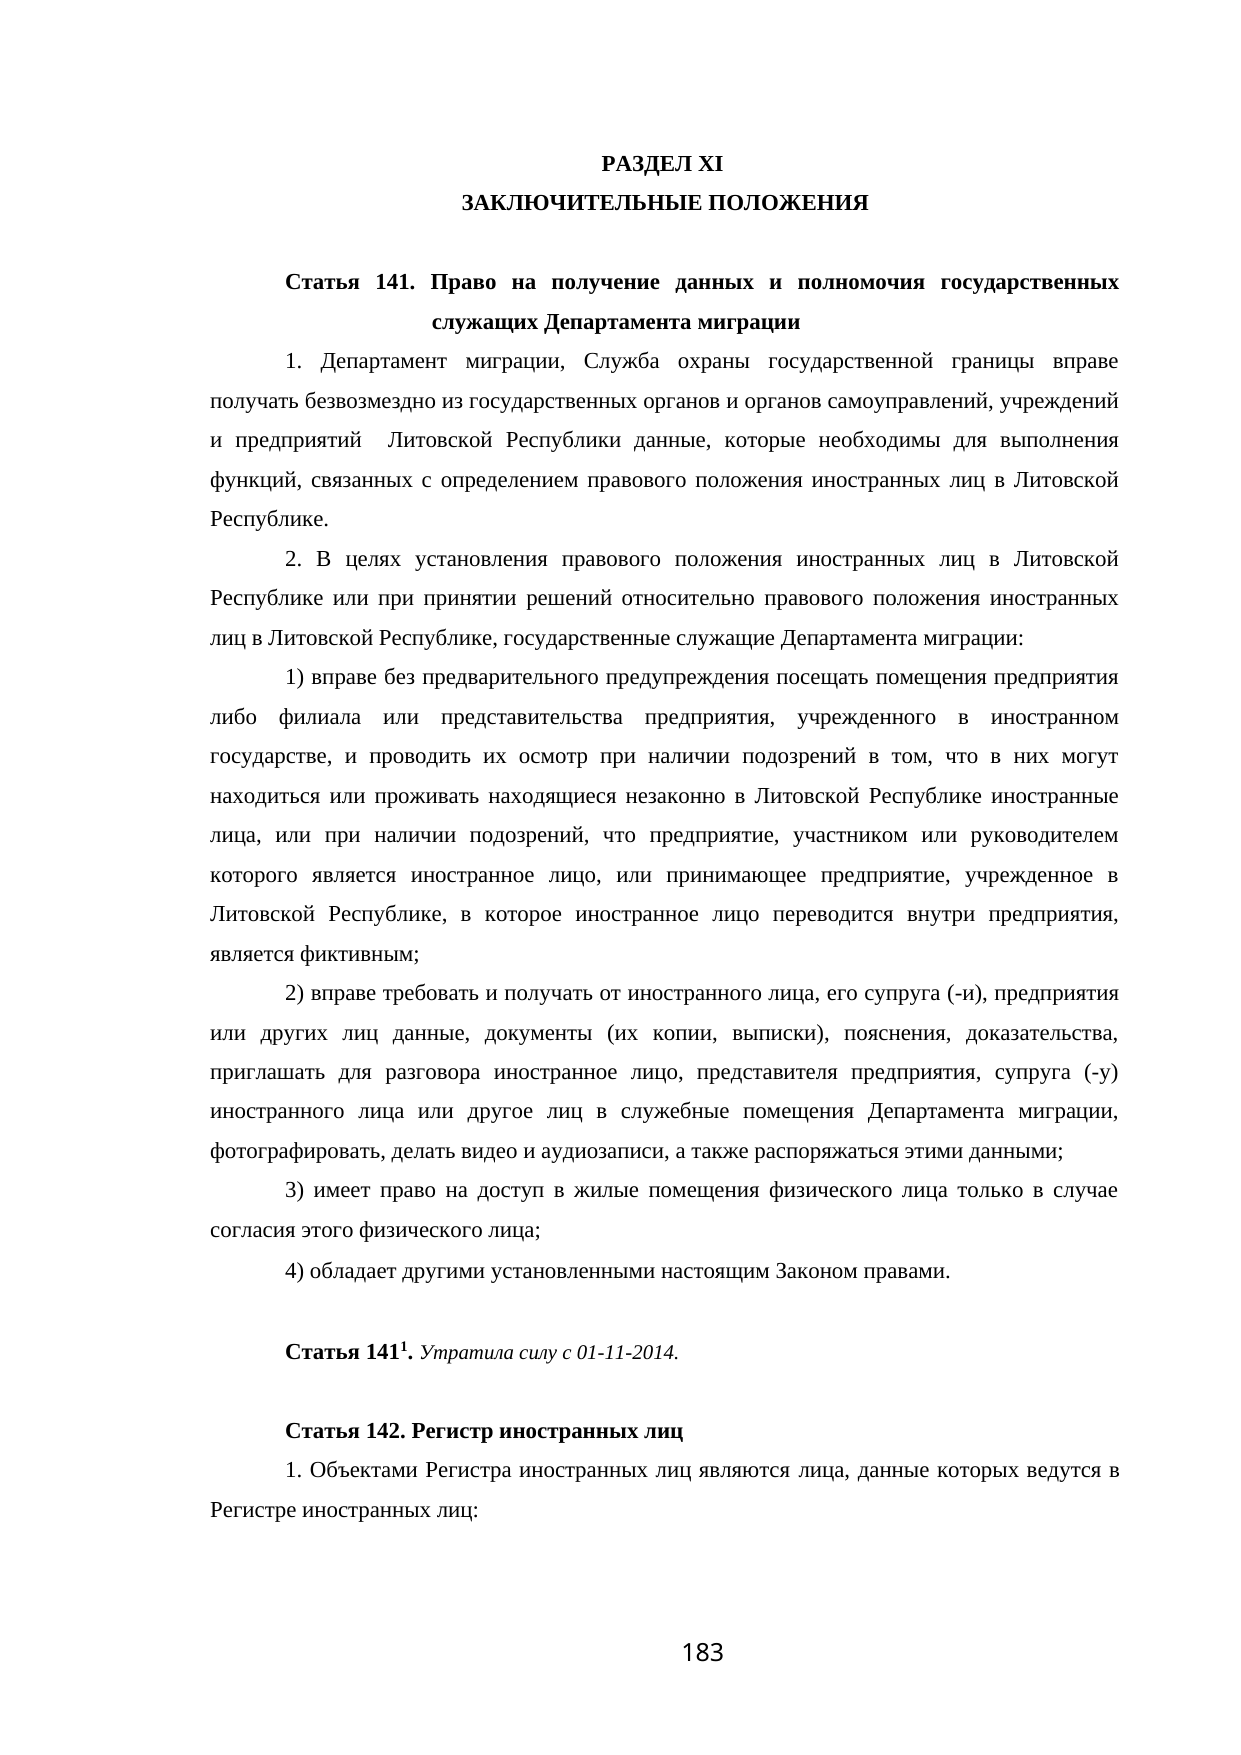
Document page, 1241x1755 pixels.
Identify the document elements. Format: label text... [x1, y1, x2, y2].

text 2) вправе требовать и получать от иностранного лица, его супруга (-и), предприятия или других лиц данные, документы (их копии, выписки), пояснения, доказательства, приглашать для разговора иностранное лицо, представителя предприятия, супруга (-у) иностранного лица или другое лиц в служебные помещения Департамента миграции, фотографировать, делать видео и аудиозаписи, а также распоряжаться этими данными; [210, 979, 1120, 1163]
text Статья 141. Право на получение данных и полномочия государственных служащих Департамента миграции [285, 268, 1120, 334]
text Статья 1411. Утратила силу с 01-11-2014. [210, 1338, 1120, 1364]
text 4) обладает другими установленными настоящим Законом правами. [210, 1255, 1120, 1284]
subtitle Статья 142. Регистр иностранных лиц [210, 1417, 1120, 1443]
text 1. Департамент миграции, Служба охраны государственной границы вправе получать безвозмездно из государственных органов и органов самоуправлений, учреждений и предприятий Литовской Республики данные, которые необходимы для выполнения функций, связанных с определением правового положения иностранных лиц в Литовской Республике. [210, 347, 1120, 532]
text 1) вправе без предварительного предупреждения посещать помещения предприятия либо филиала или представительства предприятия, учрежденного в иностранном государстве, и проводить их осмотр при наличии подозрений в том, что в них могут находиться или проживать находящиеся незаконно в Литовской Республике иностранные лица, или при наличии подозрений, что предприятие, участником или руководителем которого является иностранное лицо, или принимающее предприятие, учрежденное в Литовской Республике, в которое иностранное лицо переводится внутри предприятия, является фиктивным; [210, 663, 1120, 966]
text 1. Объектами Регистра иностранных лиц являются лица, данные которых ведутся в Регистре иностранных лиц: [210, 1456, 1120, 1522]
text 2. В целях установления правового положения иностранных лиц в Литовской Республике или при принятии решений относительно правового положения иностранных лиц в Литовской Республике, государственные служащие Департамента миграции: [210, 545, 1120, 650]
text ЗАКЛЮЧИТЕЛЬНЫЕ ПОЛОЖЕНИЯ [210, 189, 1120, 216]
text РАЗДЕЛ XI [210, 150, 1120, 176]
text 3) имеет право на доступ в жилые помещения физического лица только в случае согласия этого физического лица; [210, 1176, 1120, 1242]
